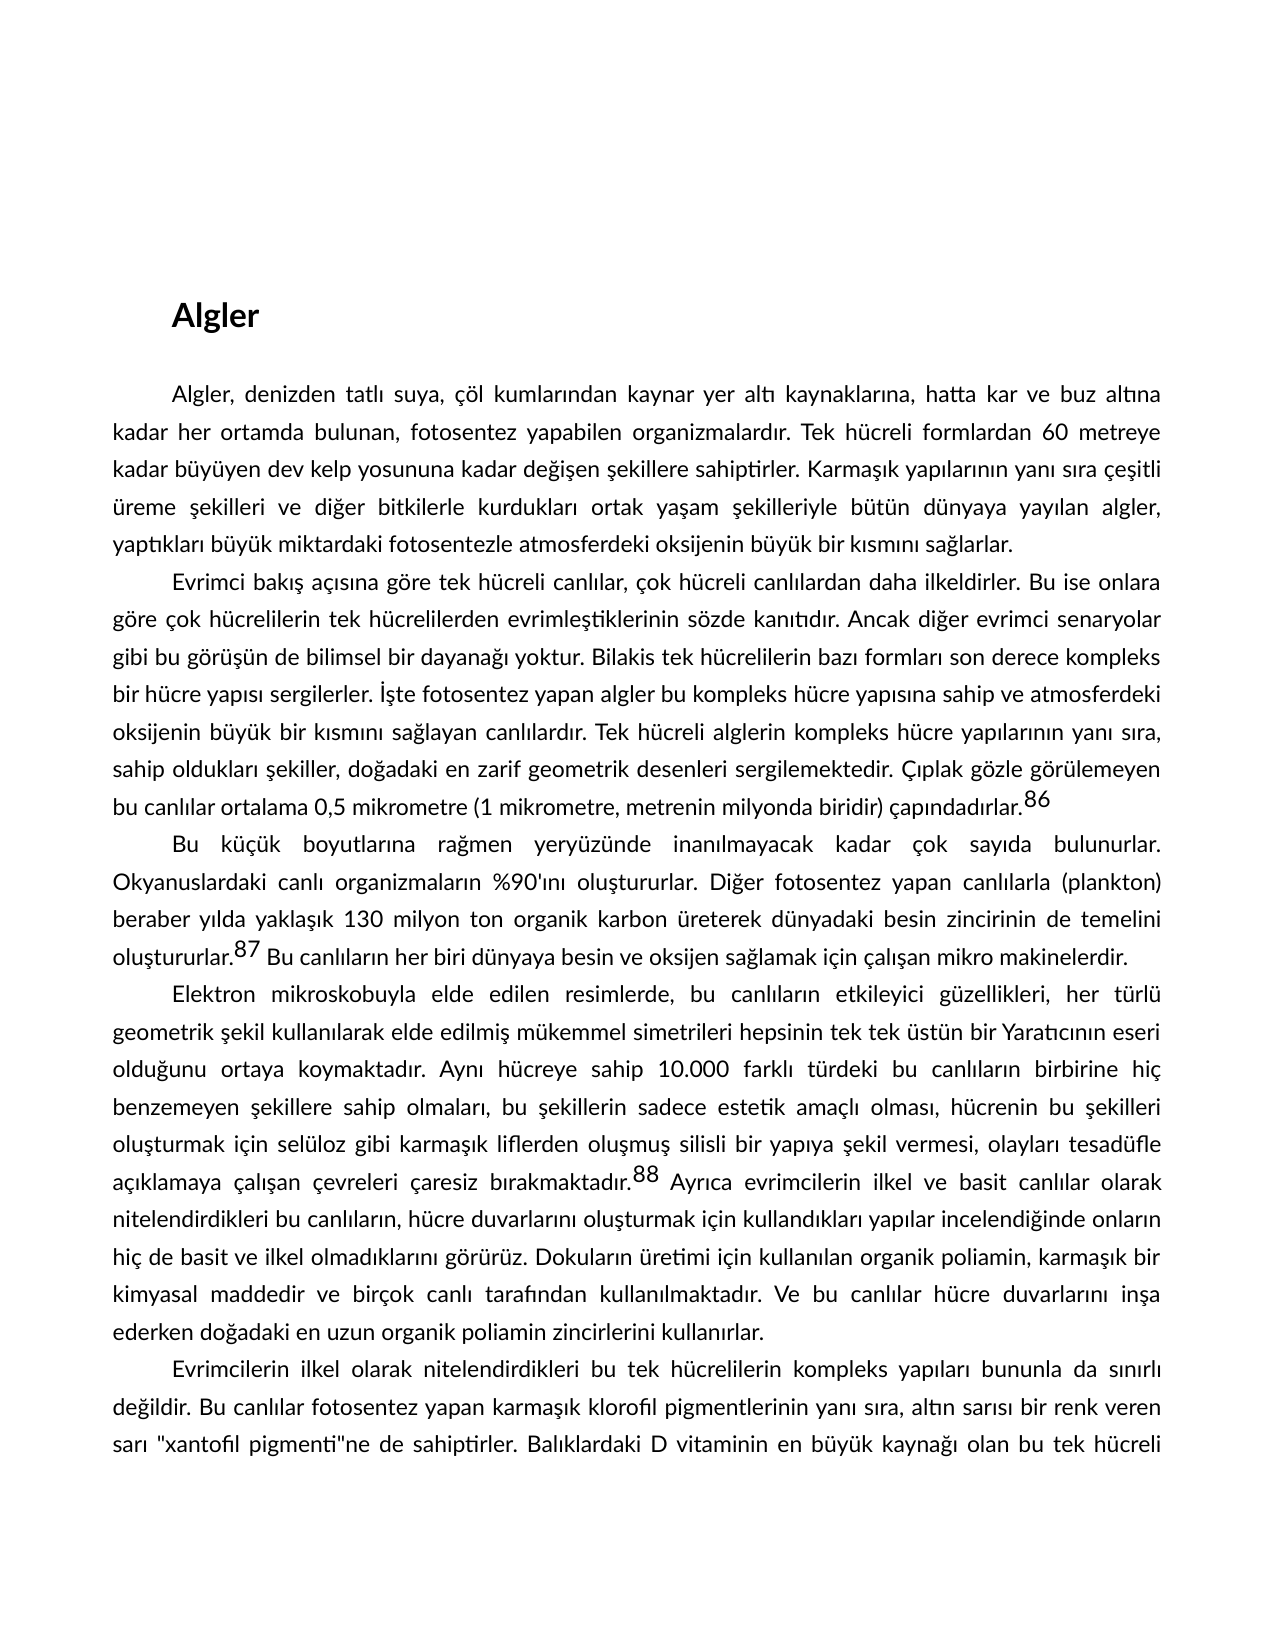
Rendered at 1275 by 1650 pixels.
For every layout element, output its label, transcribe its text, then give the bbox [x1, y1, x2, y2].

text Evrimci bakış açısına göre tek hücreli canlılar, çok hücreli canlılardan daha ilkeldirler. Bu ise onlara göre çok hücrelilerin tek hücrelilerden evrimleştiklerinin sözde kanıtıdır. Ancak diğer evrimci senaryolar gibi bu görüşün de bilimsel bir dayanağı yoktur. Bilakis tek hücrelilerin bazı formları son derece kompleks bir hücre yapısı sergilerler. İşte fotosentez yapan algler bu kompleks hücre yapısına sahip ve atmosferdeki oksijenin büyük bir kısmını sağlayan canlılardır. Tek hücreli alglerin kompleks hücre yapılarının yanı sıra, sahip oldukları şekiller, doğadaki en zarif geometrik desenleri sergilemektedir. Çıplak gözle görülemeyen bu canlılar ortalama 0,5 mikrometre (1 mikrometre, metrenin milyonda biridir) çapındadırlar.86 [112, 560, 1162, 823]
text Algler, denizden tatlı suya, çöl kumlarından kaynar yer altı kaynaklarına, hatta kar ve buz altına kadar her ortamda bulunan, fotosentez yapabilen organizmalardır. Tek hücreli formlardan 60 metreye kadar büyüyen dev kelp yosununa kadar değişen şekillere sahiptirler. Karmaşık yapılarının yanı sıra çeşitli üreme şekilleri ve diğer bitkilerle kurdukları ortak yaşam şekilleriyle bütün dünyaya yayılan algler, yaptıkları büyük miktardaki fotosentezle atmosferdeki oksijenin büyük bir kısmını sağlarlar. [112, 373, 1162, 560]
text Elektron mikroskobuyla elde edilen resimlerde, bu canlıların etkileyici güzellikleri, her türlü geometrik şekil kullanılarak elde edilmiş mükemmel simetrileri hepsinin tek tek üstün bir Yaratıcının eseri olduğunu ortaya koymaktadır. Aynı hücreye sahip 10.000 farklı türdeki bu canlıların birbirine hiç benzemeyen şekillere sahip olmaları, bu şekillerin sadece estetik amaçlı olması, hücrenin bu şekilleri oluşturmak için selüloz gibi karmaşık liflerden oluşmuş silisli bir yapıya şekil vermesi, olayları tesadüfle açıklamaya çalışan çevreleri çaresiz bırakmaktadır.88 Ayrıca evrimcilerin ilkel ve basit canlılar olarak nitelendirdikleri bu canlıların, hücre duvarlarını oluşturmak için kullandıkları yapılar incelendiğinde onların hiç de basit ve ilkel olmadıklarını görürüz. Dokuların üretimi için kullanılan organik poliamin, karmaşık bir kimyasal maddedir ve birçok canlı tarafından kullanılmaktadır. Ve bu canlılar hücre duvarlarını inşa ederken doğadaki en uzun organik poliamin zincirlerini kullanırlar. [112, 973, 1162, 1348]
text Bu küçük boyutlarına rağmen yeryüzünde inanılmayacak kadar çok sayıda bulunurlar. Okyanuslardaki canlı organizmaların %90'ını oluştururlar. Diğer fotosentez yapan canlılarla (plankton) beraber yılda yaklaşık 130 milyon ton organik karbon üreterek dünyadaki besin zincirinin de temelini oluştururlar.87 Bu canlıların her biri dünyaya besin ve oksijen sağlamak için çalışan mikro makinelerdir. [112, 823, 1162, 973]
text Evrimcilerin ilkel olarak nitelendirdikleri bu tek hücrelilerin kompleks yapıları bununla da sınırlı değildir. Bu canlılar fotosentez yapan karmaşık klorofil pigmentlerinin yanı sıra, altın sarısı bir renk veren sarı "xantofil pigmenti"ne de sahiptirler. Balıklardaki D vitaminin en büyük kaynağı olan bu tek hücreli [112, 1348, 1162, 1460]
text Algler [112, 298, 1162, 335]
